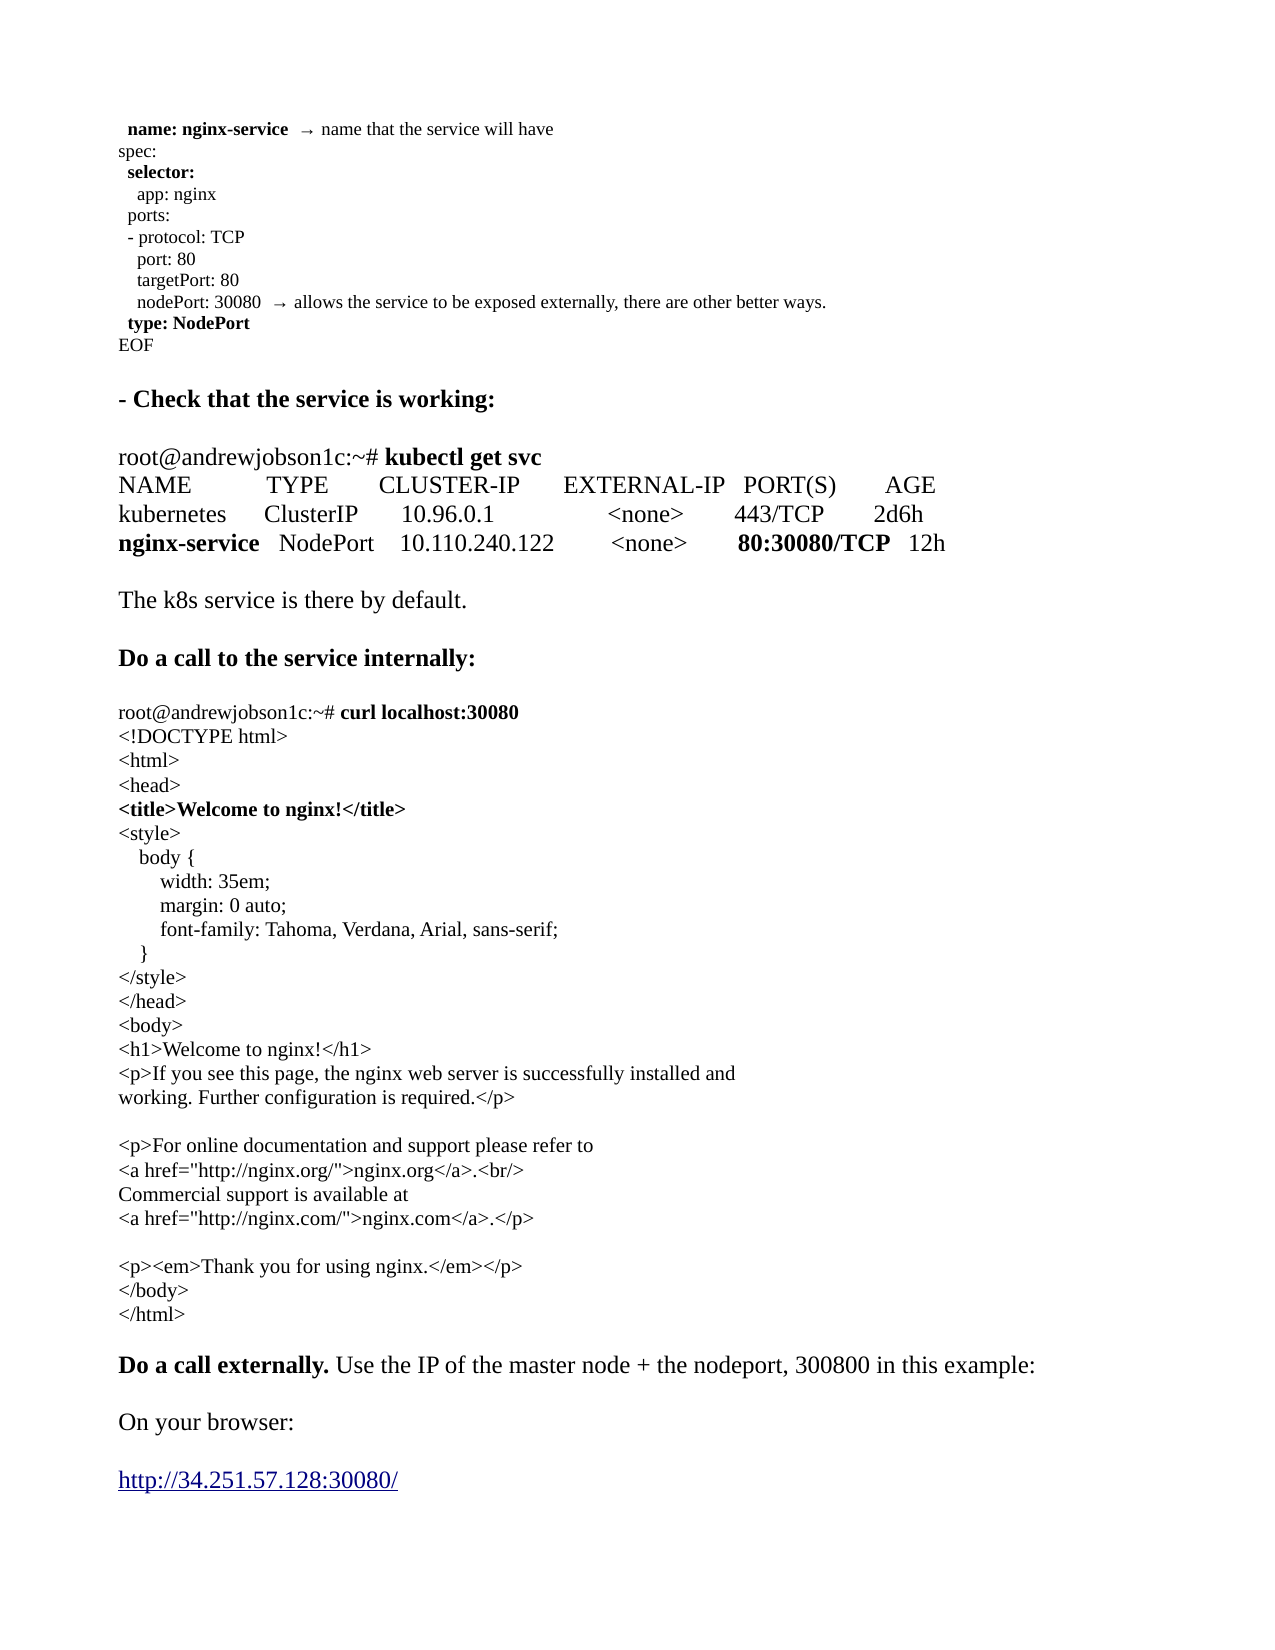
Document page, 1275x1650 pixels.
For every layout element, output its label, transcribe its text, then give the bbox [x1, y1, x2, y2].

text kubernetes ClusterIP 10.96.0.1 <none> 443/TCP 2d6h [118, 499, 1157, 528]
text <p>For online documentation and support please refer to [118, 1133, 1157, 1157]
text On your browser: [118, 1407, 1157, 1436]
text <!DOCTYPE html> [118, 724, 1157, 748]
text <body> [118, 1013, 1157, 1037]
text </head> [118, 989, 1157, 1013]
text app: nginx [118, 183, 1157, 204]
text } [118, 941, 1157, 965]
text type: NodePort [118, 312, 1157, 334]
text Do a call to the service internally: [118, 643, 1157, 672]
text <p>If you see this page, the nginx web server is successfully installed and [118, 1061, 1157, 1085]
text http://34.251.57.128:30080/ [118, 1465, 1157, 1494]
text ports: [118, 204, 1157, 226]
text <a href="http://nginx.com/">nginx.com</a>.</p> [118, 1206, 1157, 1230]
text Commercial support is available at [118, 1182, 1157, 1206]
text port: 80 [118, 247, 1157, 269]
text <html> [118, 748, 1157, 772]
text Do a call externally. Use the IP of the master node + the nodeport, 300800 in this example: [118, 1350, 1157, 1379]
text EOF [118, 334, 1157, 355]
text </style> [118, 965, 1157, 989]
text <head> [118, 772, 1157, 797]
text <style> [118, 821, 1157, 845]
text root@andrewjobson1c:~# kubectl get svc [118, 442, 1157, 470]
text <h1>Welcome to nginx!</h1> [118, 1037, 1157, 1061]
text working. Further configuration is required.</p> [118, 1085, 1157, 1109]
text The k8s service is there by default. [118, 585, 1157, 614]
text </body> [118, 1278, 1157, 1302]
text <p><em>Thank you for using nginx.</em></p> [118, 1254, 1157, 1278]
text <a href="http://nginx.org/">nginx.org</a>.<br/> [118, 1157, 1157, 1182]
text nodePort: 30080 → allows the service to be exposed externally, there are other better ways. [118, 291, 1157, 312]
text spec: [118, 140, 1157, 161]
text width: 35em; [118, 869, 1157, 893]
text NAME TYPE CLUSTER-IP EXTERNAL-IP PORT(S) AGE [118, 470, 1157, 499]
text selector: [118, 161, 1157, 183]
text margin: 0 auto; [118, 893, 1157, 917]
text root@andrewjobson1c:~# curl localhost:30080 [118, 700, 1157, 724]
text body { [118, 845, 1157, 869]
text - protocol: TCP [118, 226, 1157, 247]
text <title>Welcome to nginx!</title> [118, 797, 1157, 821]
text - Check that the service is working: [118, 384, 1157, 413]
text nginx-service NodePort 10.110.240.122 <none> 80:30080/TCP 12h [118, 528, 1157, 557]
text </html> [118, 1302, 1157, 1326]
text font-family: Tahoma, Verdana, Arial, sans-serif; [118, 917, 1157, 941]
text name: nginx-service → name that the service will have [118, 118, 1157, 140]
text targetPort: 80 [118, 269, 1157, 291]
